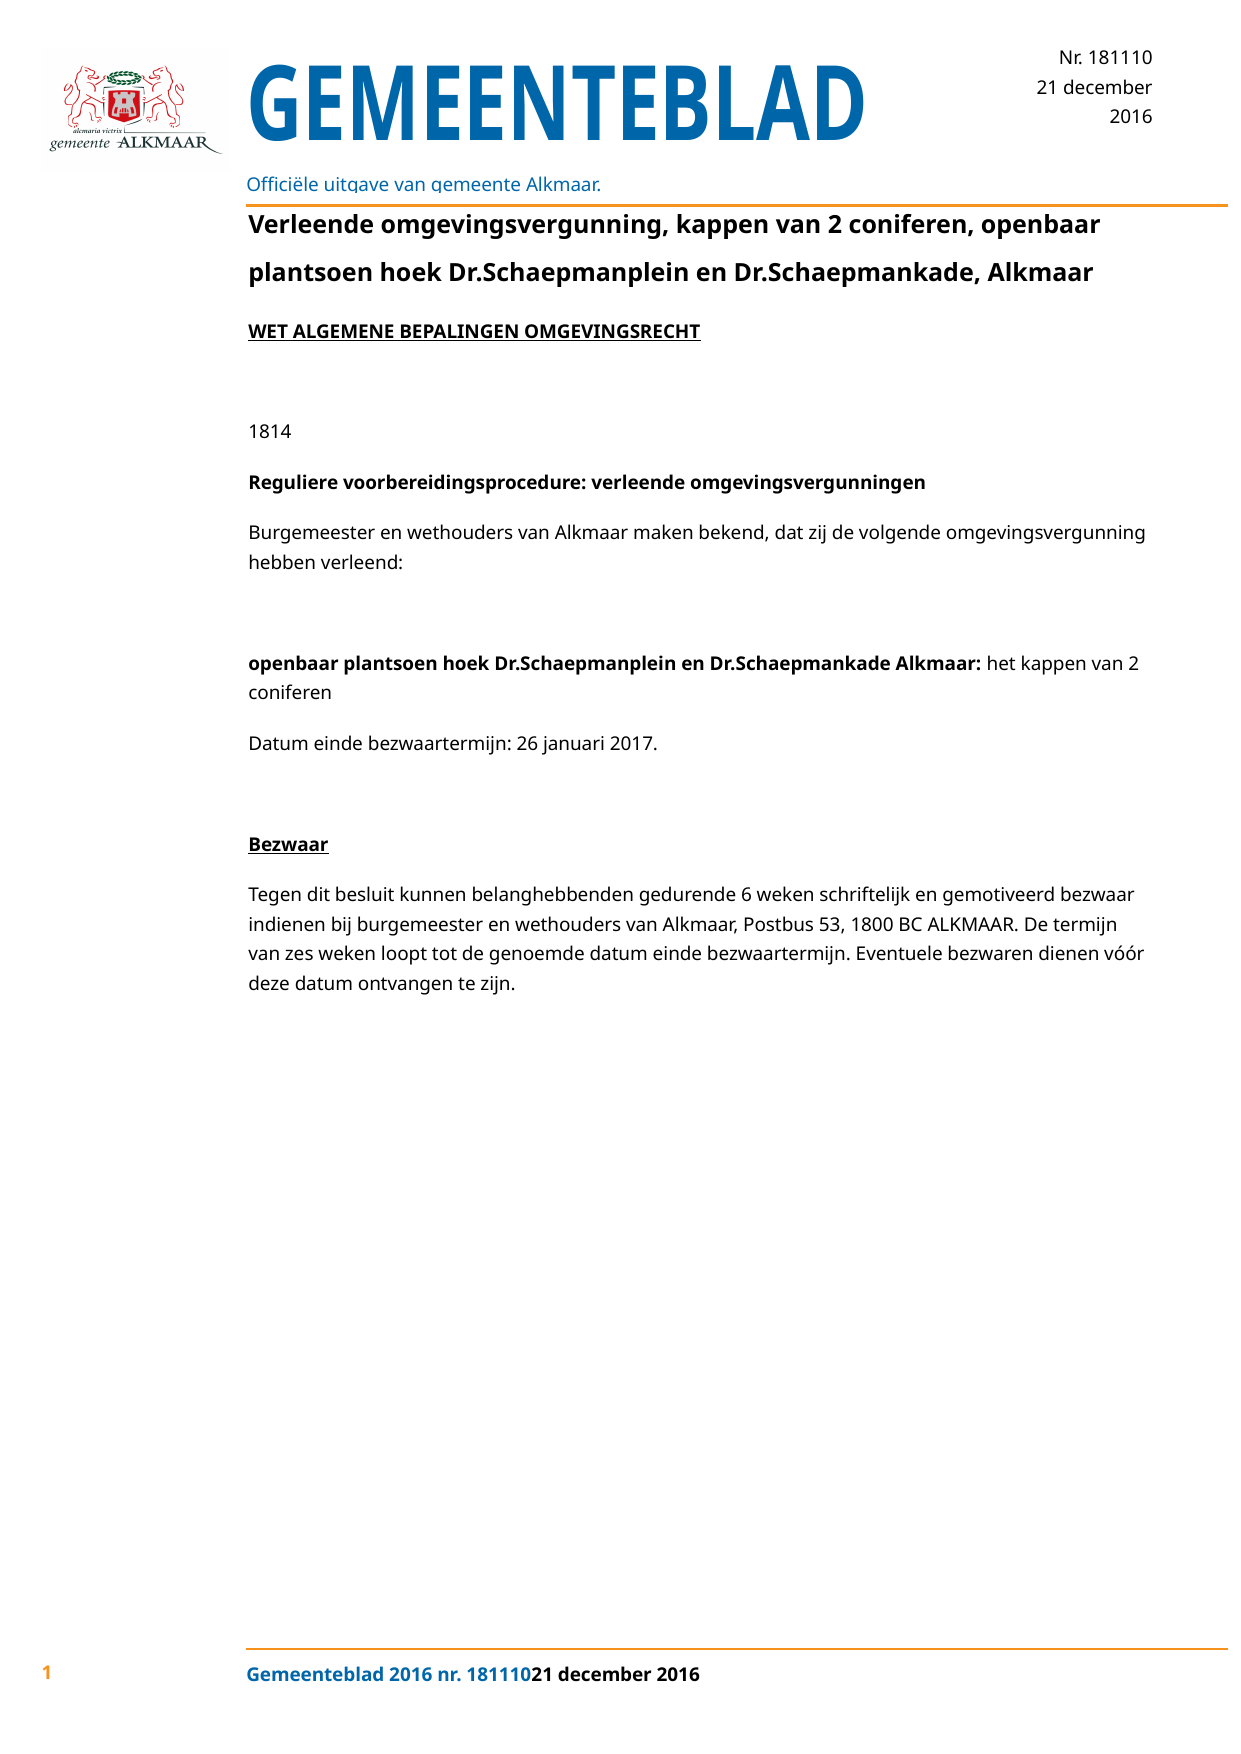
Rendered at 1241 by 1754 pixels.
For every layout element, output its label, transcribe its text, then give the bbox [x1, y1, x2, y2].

text Burgemeester en wethouders van Alkmaar maken bekend, dat zij de volgende omgevingsvergunning hebben verleend: [248, 519, 1152, 575]
text 1814 [248, 419, 1152, 444]
picture [41, 47, 231, 172]
text openbaar plantsoen hoek Dr.Schaepmanplein en Dr.Schaepmankade Alkmaar: het kappen van 2 coniferen [248, 650, 1152, 705]
text Tegen dit besluit kunnen belanghebbenden gedurende 6 weken schriftelijk en gemotiveerd bezwaar indienen bij burgemeester en wethouders van Alkmaar, Postbus 53, 1800 BC ALKMAAR. De termijn van zes weken loopt tot de genoemde datum einde bezwaartermijn. Eventuele bezwaren dienen vóór deze datum ontvangen te zijn. [248, 881, 1152, 996]
text Reguliere voorbereidingsprocedure: verleende omgevingsvergunningen [248, 469, 1152, 495]
text Bezwaar [248, 831, 1152, 857]
text Verleende omgevingsvergunning, kappen van 2 coniferen, openbaar plantsoen hoek Dr.Schaepmanplein en Dr.Schaepmankade, Alkmaar [248, 207, 1152, 288]
text WET ALGEMENE BEPALINGEN OMGEVINGSRECHT [248, 318, 1152, 344]
text Datum einde bezwaartermijn: 26 januari 2017. [248, 730, 1152, 756]
